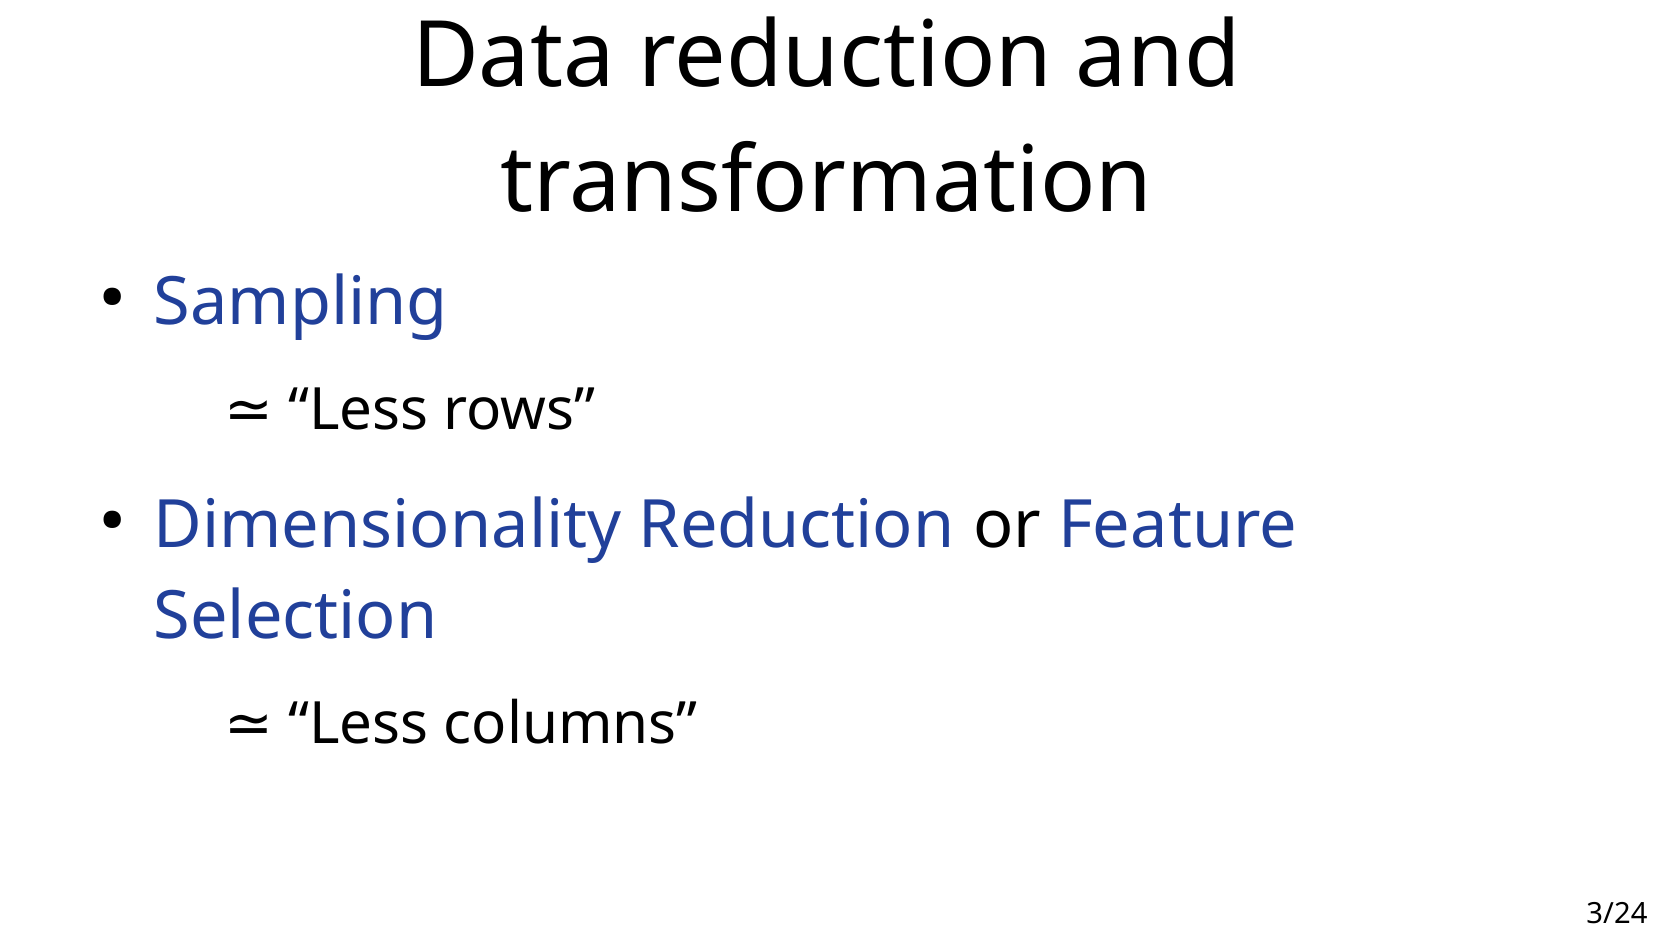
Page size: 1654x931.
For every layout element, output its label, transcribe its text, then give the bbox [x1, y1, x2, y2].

title Data reduction and transformation [82, 1, 1571, 226]
list Sampling ≃ “Less rows” Dimensionality Reduction or Feature Selection ≃ “Less columns” [82, 253, 1571, 793]
